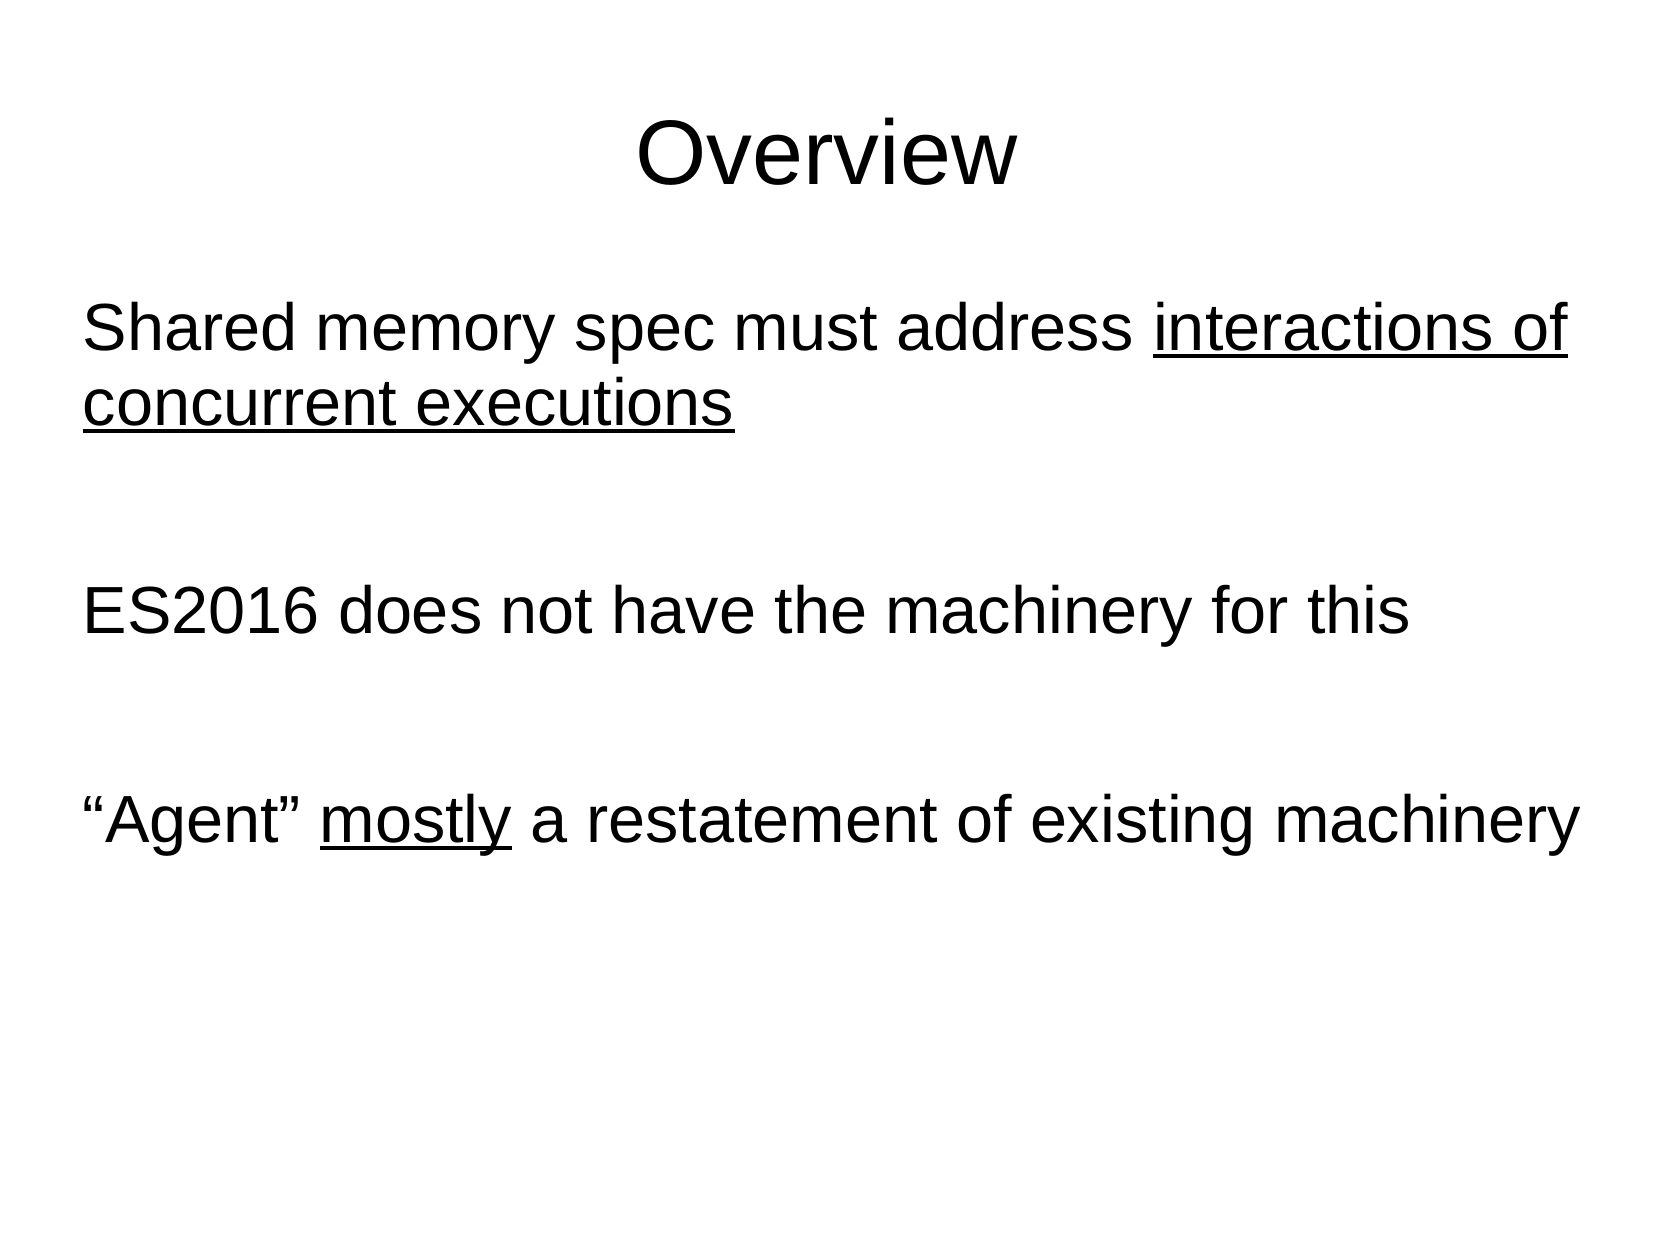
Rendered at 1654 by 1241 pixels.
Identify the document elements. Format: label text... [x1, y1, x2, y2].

list Shared memory spec must address interactions of concurrent executions ES2016 does not have the machinery for this “Agent” mostly a restatement of existing machinery [82, 290, 1606, 1109]
title Overview [82, 49, 1571, 257]
